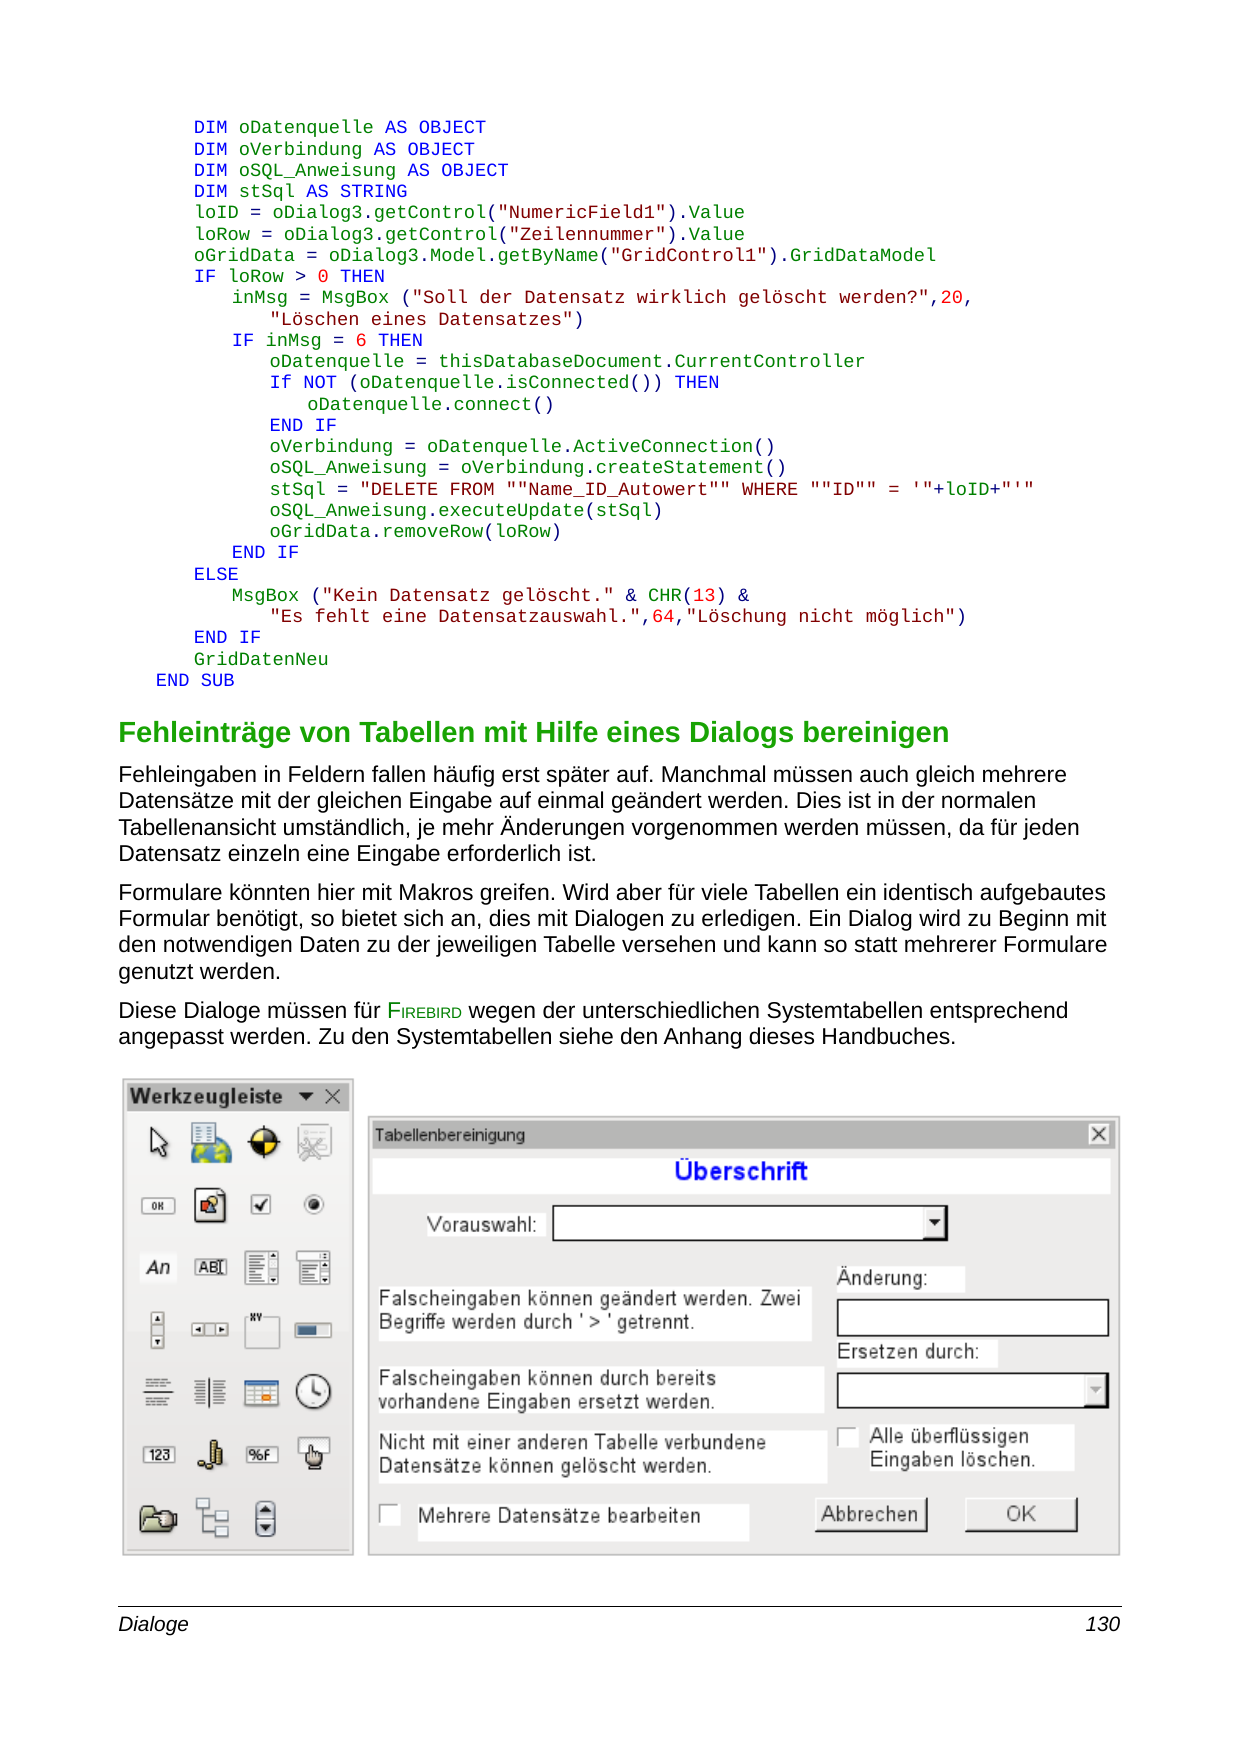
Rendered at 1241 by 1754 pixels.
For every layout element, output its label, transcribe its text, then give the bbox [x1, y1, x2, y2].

text DIM oDatenquelle AS OBJECT [156, 118, 1122, 139]
text oDatenquelle.connect() [156, 394, 1122, 416]
text DIM oVerbindung AS OBJECT [156, 139, 1122, 161]
text inMsg = MsgBox ("Soll der Datensatz wirklich gelöscht werden?",20, "Löschen eines Datensatzes") [156, 288, 1122, 331]
text oGridData.removeRow(loRow) [156, 522, 1122, 543]
text ELSE [156, 564, 1122, 586]
text IF inMsg = 6 THEN [156, 331, 1122, 352]
text loID = oDialog3.getControl("NumericField1").Value [156, 203, 1122, 224]
text END SUB [156, 671, 1122, 692]
text Diese Dialoge müssen für Firebird wegen der unterschiedlichen Systemtabellen entsprechend angepasst werden. Zu den Systemtabellen siehe den Anhang dieses Handbuches. [118, 997, 1122, 1049]
picture [118, 1074, 1125, 1559]
text oSQL_Anweisung.executeUpdate(stSql) [156, 501, 1122, 522]
text oDatenquelle = thisDatabaseDocument.CurrentController [156, 352, 1122, 373]
text END IF [156, 416, 1122, 437]
text DIM oSQL_Anweisung AS OBJECT [156, 161, 1122, 182]
text Formulare könnten hier mit Makros greifen. Wird aber für viele Tabellen ein identisch aufgebautes Formular benötigt, so bietet sich an, dies mit Dialogen zu erledigen. Ein Dialog wird zu Beginn mit den notwendigen Daten zu der jeweiligen Tabelle versehen und kann so statt mehrerer Formulare genutzt werden. [118, 879, 1122, 984]
text If NOT (oDatenquelle.isConnected()) THEN [156, 373, 1122, 394]
text oVerbindung = oDatenquelle.ActiveConnection() [156, 437, 1122, 458]
text Fehleingaben in Feldern fallen häufig erst später auf. Manchmal müssen auch gleich mehrere Datensätze mit der gleichen Eingabe auf einmal geändert werden. Dies ist in der normalen Tabellenansicht umständlich, je mehr Änderungen vorgenommen werden müssen, da für jeden Datensatz einzeln eine Eingabe erforderlich ist. [118, 761, 1122, 866]
text stSql = "DELETE FROM ""Name_ID_Autowert"" WHERE ""ID"" = '"+loID+"'" [156, 479, 1122, 501]
text oSQL_Anweisung = oVerbindung.createStatement() [156, 458, 1122, 479]
text loRow = oDialog3.getControl("Zeilennummer").Value [156, 224, 1122, 246]
text IF loRow > 0 THEN [156, 267, 1122, 288]
text GridDatenNeu [156, 649, 1122, 671]
text END IF [156, 628, 1122, 649]
subtitle Fehleinträge von Tabellen mit Hilfe eines Dialogs bereinigen [118, 715, 1122, 748]
text END IF [156, 543, 1122, 564]
text oGridData = oDialog3.Model.getByName("GridControl1").GridDataModel [156, 246, 1122, 267]
text MsgBox ("Kein Datensatz gelöscht." & CHR(13) & "Es fehlt eine Datensatzauswahl.",64,"Löschung nicht möglich") [156, 586, 1122, 628]
text DIM stSql AS STRING [156, 182, 1122, 203]
